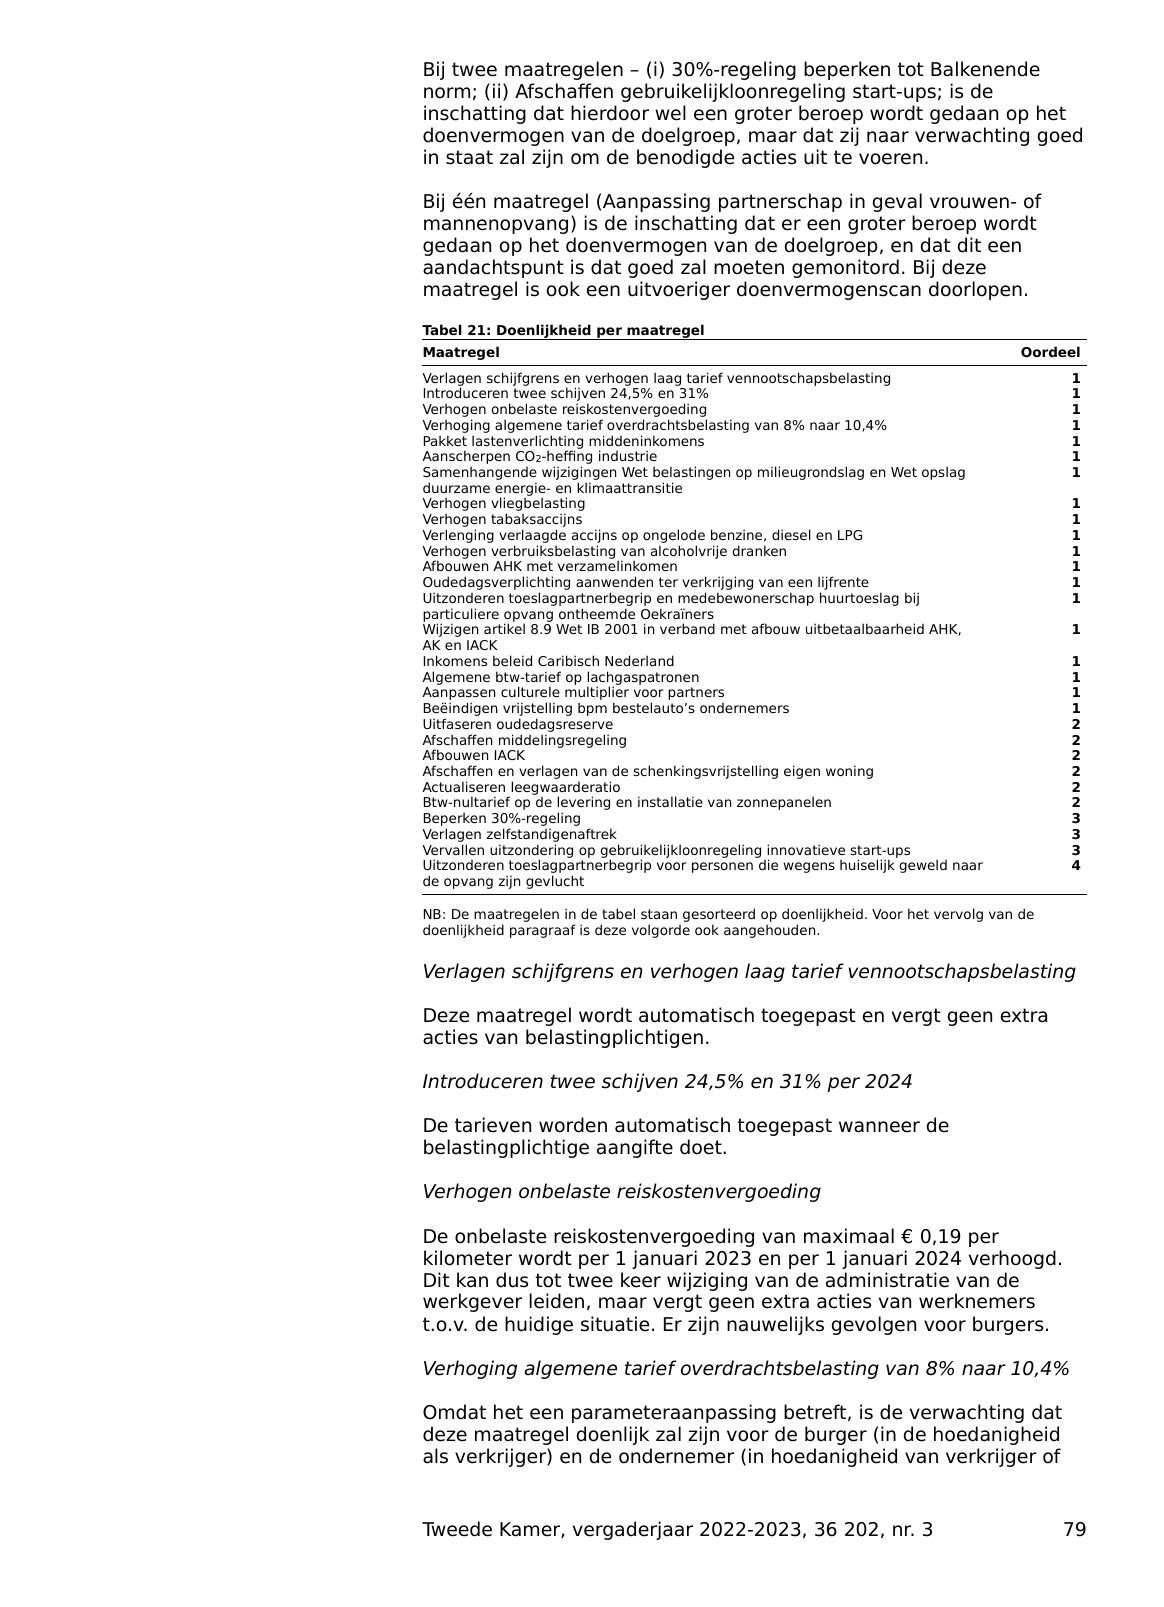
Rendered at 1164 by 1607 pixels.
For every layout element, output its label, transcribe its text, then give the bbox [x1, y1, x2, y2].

subtitle Verhoging algemene tarief overdrachtsbelasting van 8% naar 10,4% [422, 1358, 1087, 1379]
table_cell Pakket lastenverlichting middeninkomens [422, 434, 983, 449]
table_cell Actualiseren leegwaarderatio [422, 780, 983, 795]
table_cell 1 [983, 701, 1087, 717]
table_cell 2 [983, 732, 1087, 748]
table_cell Samenhangende wijzigingen Wet belastingen op milieugrondslag en Wet opslag duurzame energie- en klimaattransitie [422, 465, 983, 496]
table_cell 3 [983, 843, 1087, 858]
table_cell 1 [983, 465, 1087, 496]
table_cell 1 [983, 654, 1087, 669]
table_cell 1 [983, 591, 1087, 622]
table_header Tabel 21: Doenlijkheid per maatregel [422, 323, 1087, 339]
table_cell 1 [983, 496, 1087, 512]
table_cell 1 [983, 544, 1087, 559]
table_cell 1 [983, 685, 1087, 701]
table_cell Afbouwen AHK met verzamelinkomen [422, 559, 983, 575]
table_cell Introduceren twee schijven 24,5% en 31% [422, 386, 983, 402]
table_cell Uitzonderen toeslagpartnerbegrip voor personen die wegens huiselijk geweld naar de opvang zijn gevlucht [422, 858, 983, 894]
table_cell 4 [983, 858, 1087, 894]
text Bij één maatregel (Aanpassing partnerschap in geval vrouwen- of mannenopvang) is de inschatting dat er een groter beroep wordt gedaan op het doenvermogen van de doelgroep, en dat dit een aandachtspunt is dat goed zal moeten gemonitord. Bij deze maatregel is ook een uitvoeriger doenvermogenscan doorlopen. [422, 191, 1087, 301]
table_cell 1 [983, 449, 1087, 465]
table_cell Uitfaseren oudedagsreserve [422, 717, 983, 732]
text Bij twee maatregelen – (i) 30%-regeling beperken tot Balkenende norm; (ii) Afschaffen gebruikelijkloonregeling start-ups; is de inschatting dat hierdoor wel een groter beroep wordt gedaan op het doenvermogen van de doelgroep, maar dat zij naar verwachting goed in staat zal zijn om de benodigde acties uit te voeren. [422, 59, 1087, 169]
table_cell 2 [983, 748, 1087, 764]
table_cell 2 [983, 764, 1087, 779]
subtitle Verhogen onbelaste reiskostenvergoeding [422, 1181, 1087, 1203]
table_cell Uitzonderen toeslagpartnerbegrip en medebewonerschap huurtoeslag bij particuliere opvang ontheemde Oekraïners [422, 591, 983, 622]
table_cell Afbouwen IACK [422, 748, 983, 764]
text Deze maatregel wordt automatisch toegepast en vergt geen extra acties van belastingplichtigen. [422, 1005, 1087, 1049]
table_cell Verlagen schijfgrens en verhogen laag tarief vennootschapsbelasting [422, 366, 983, 386]
table_cell Aanpassen culturele multiplier voor partners [422, 685, 983, 701]
table_cell Afschaffen en verlagen van de schenkingsvrijstelling eigen woning [422, 764, 983, 779]
table_cell Wijzigen artikel 8.9 Wet IB 2001 in verband met afbouw uitbetaalbaarheid AHK, AK en IACK [422, 622, 983, 654]
text De onbelaste reiskostenvergoeding van maximaal € 0,19 per kilometer wordt per 1 januari 2023 en per 1 januari 2024 verhoogd. Dit kan dus tot twee keer wijziging van de administratie van de werkgever leiden, maar vergt geen extra acties van werknemers t.o.v. de huidige situatie. Er zijn nauwelijks gevolgen voor burgers. [422, 1226, 1087, 1335]
table_cell 1 [983, 418, 1087, 433]
table_cell Verlagen zelfstandigenaftrek [422, 827, 983, 842]
table_cell Afschaffen middelingsregeling [422, 732, 983, 748]
table_cell 1 [983, 528, 1087, 543]
table_cell Verhogen verbruiksbelasting van alcoholvrije dranken [422, 544, 983, 559]
table_cell 1 [983, 512, 1087, 528]
table_cell Oudedagsverplichting aanwenden ter verkrijging van een lijfrente [422, 575, 983, 591]
table_cell 2 [983, 780, 1087, 795]
text Omdat het een parameteraanpassing betreft, is de verwachting dat deze maatregel doenlijk zal zijn voor de burger (in de hoedanigheid als verkrijger) en de ondernemer (in hoedanigheid van verkrijger of [422, 1402, 1087, 1468]
text De tarieven worden automatisch toegepast wanneer de belastingplichtige aangifte doet. [422, 1115, 1087, 1159]
table_cell Inkomens beleid Caribisch Nederland [422, 654, 983, 669]
subtitle Introduceren twee schijven 24,5% en 31% per 2024 [422, 1071, 1087, 1093]
table_cell 1 [983, 622, 1087, 654]
table_cell Beperken 30%-regeling [422, 811, 983, 827]
table_cell Verhogen vliegbelasting [422, 496, 983, 512]
table_cell 3 [983, 811, 1087, 827]
table_cell Verlenging verlaagde accijns op ongelode benzine, diesel en LPG [422, 528, 983, 543]
table_cell NB: De maatregelen in de tabel staan gesorteerd op doenlijkheid. Voor het vervolg van de doenlijkheid paragraaf is deze volgorde ook aangehouden. [422, 895, 1087, 938]
table_cell 1 [983, 575, 1087, 591]
table_cell Verhoging algemene tarief overdrachtsbelasting van 8% naar 10,4% [422, 418, 983, 433]
table_cell Beëindigen vrijstelling bpm bestelauto’s ondernemers [422, 701, 983, 717]
table_cell Vervallen uitzondering op gebruikelijkloonregeling innovatieve start-ups [422, 843, 983, 858]
table_cell 1 [983, 434, 1087, 449]
table_cell 3 [983, 827, 1087, 842]
table_cell 1 [983, 402, 1087, 418]
table_cell Verhogen tabaksaccijns [422, 512, 983, 528]
subtitle Verlagen schijfgrens en verhogen laag tarief vennootschapsbelasting [422, 961, 1087, 983]
table_cell Verhogen onbelaste reiskostenvergoeding [422, 402, 983, 418]
table_cell Algemene btw-tarief op lachgaspatronen [422, 669, 983, 685]
table_cell 1 [983, 366, 1087, 386]
table_cell Aanscherpen CO2-heffing industrie [422, 449, 983, 465]
table_cell Oordeel [983, 340, 1087, 365]
table_cell Btw-nultarief op de levering en installatie van zonnepanelen [422, 795, 983, 811]
table_cell 2 [983, 717, 1087, 732]
table_cell 1 [983, 669, 1087, 685]
table_cell Maatregel [422, 340, 983, 365]
table_cell 2 [983, 795, 1087, 811]
table_cell 1 [983, 386, 1087, 402]
table_cell 1 [983, 559, 1087, 575]
